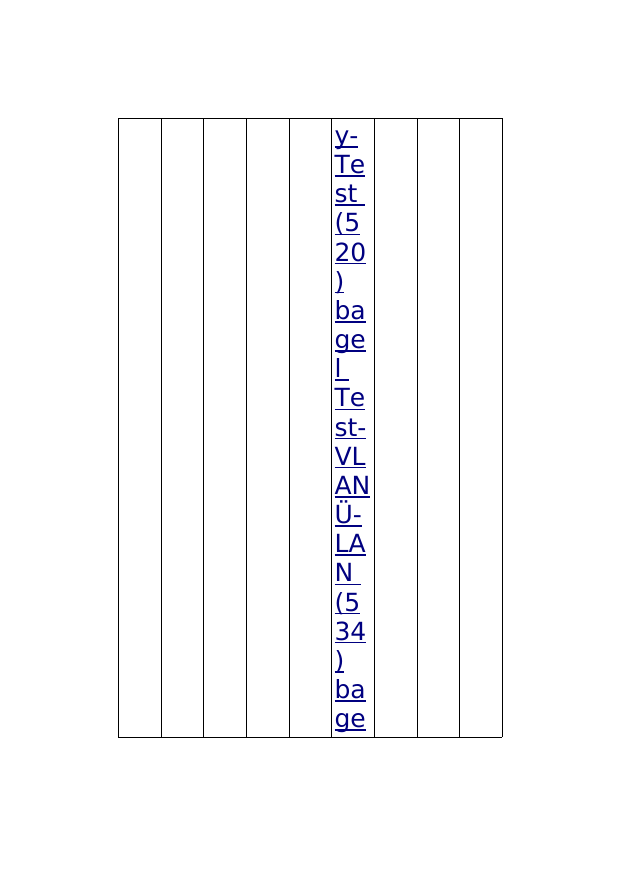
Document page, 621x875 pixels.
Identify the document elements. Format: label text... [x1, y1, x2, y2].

table_cell y-Test (520) bagel Test-VLAN Ü-LAN (534) bage [332, 119, 374, 737]
table_cell [375, 119, 417, 737]
table_cell [460, 119, 502, 737]
table_cell [418, 119, 459, 737]
table_cell [204, 119, 246, 737]
table_cell [162, 119, 203, 737]
table_cell [119, 119, 161, 737]
table_cell [247, 119, 289, 737]
table_cell [290, 119, 331, 737]
